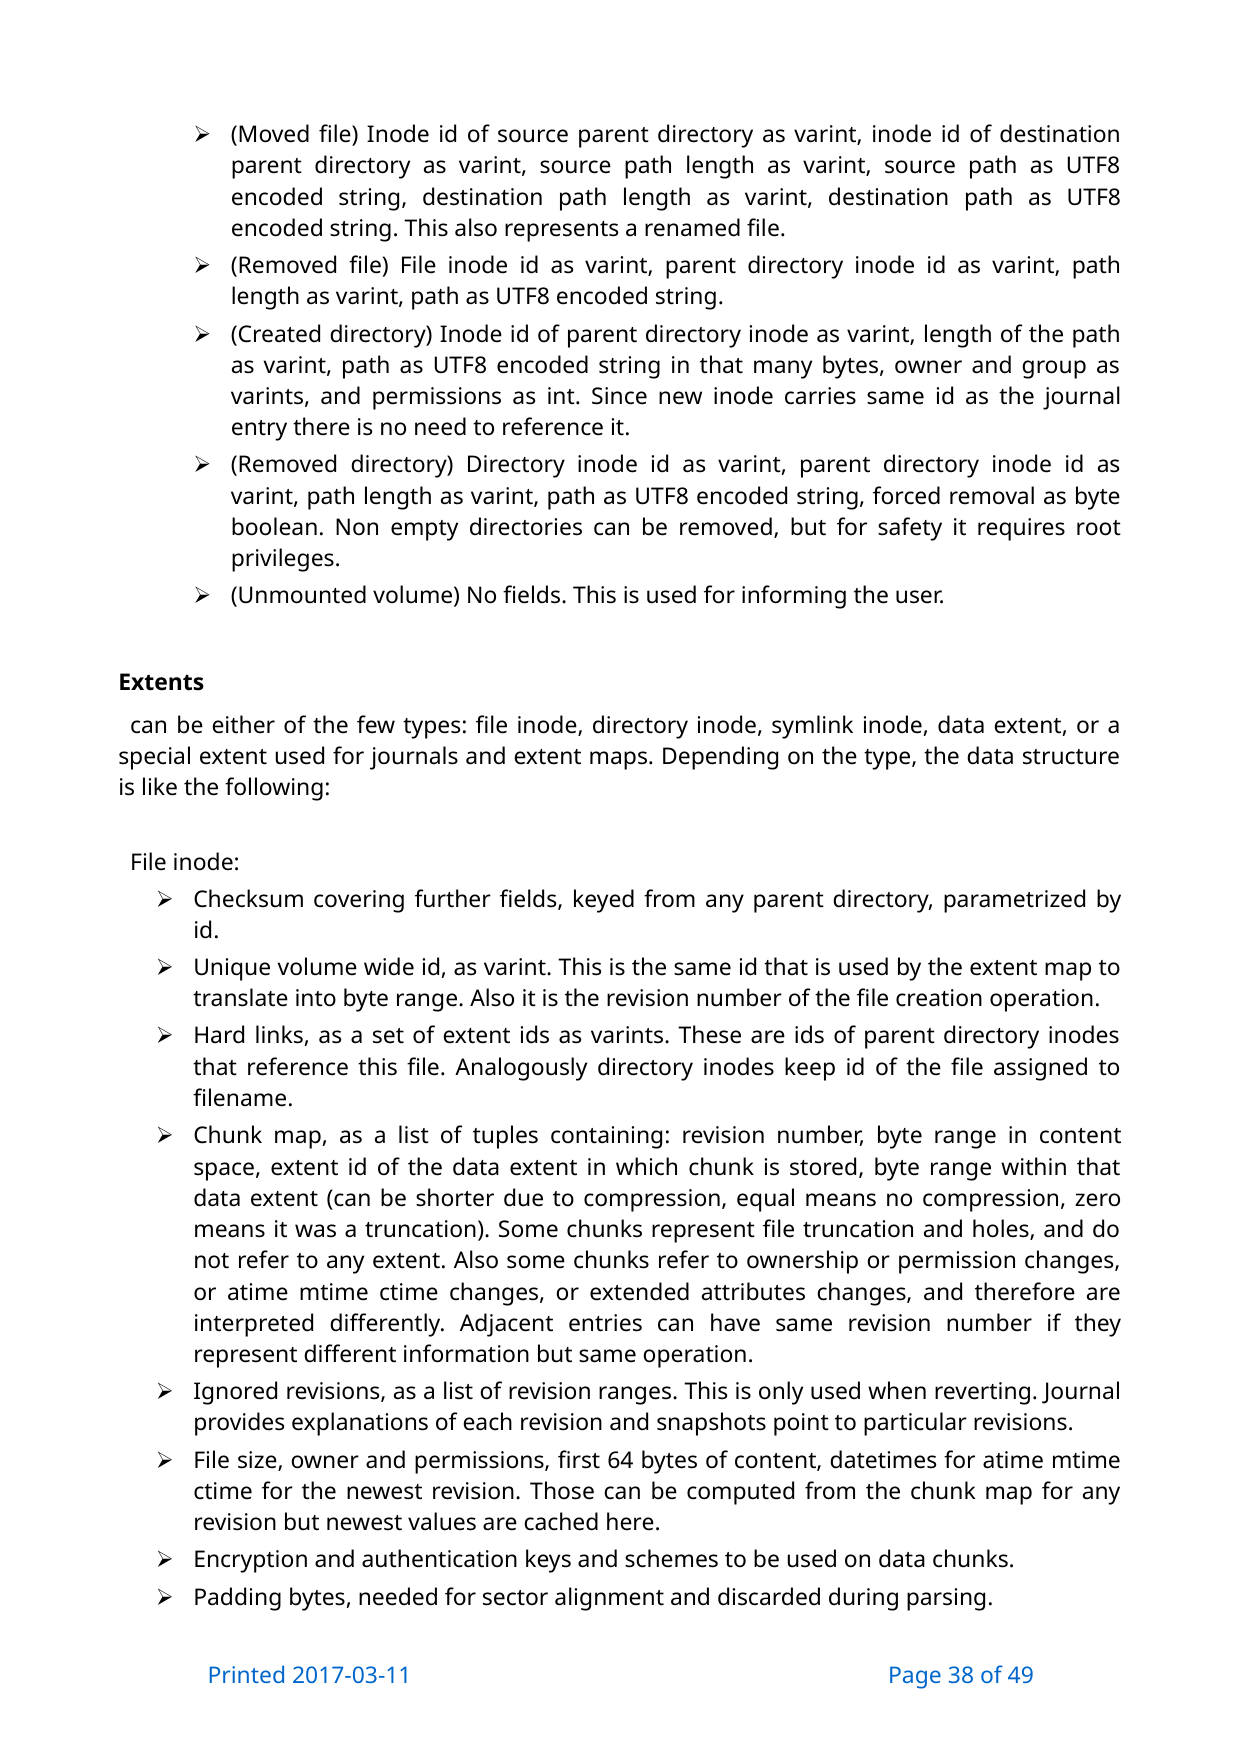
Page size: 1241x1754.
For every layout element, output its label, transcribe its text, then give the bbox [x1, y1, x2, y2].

list Padding bytes, needed for sector alignment and discarded during parsing. [156, 1580, 1122, 1612]
list (Removed file) File inode id as varint, parent directory inode id as varint, path length as varint, path as UTF8 encoded string. [193, 249, 1122, 312]
list Checksum covering further fields, keyed from any parent directory, parametrized by id. [156, 883, 1122, 945]
list Hard links, as a set of extent ids as varints. These are ids of parent directory inodes that reference this file. Analogously directory inodes keep id of the file assigned to filename. [156, 1019, 1122, 1113]
list Chunk map, as a list of tuples containing: revision number, byte range in content space, extent id of the data extent in which chunk is stored, byte range within that data extent (can be shorter due to compression, equal means no compression, zero means it was a truncation). Some chunks represent file truncation and holes, and do not refer to any extent. Also some chunks refer to ownership or permission changes, or atime mtime ctime changes, or extended attributes changes, and therefore are interpreted differently. Adjacent entries can have same revision number if they represent different information but same operation. [156, 1119, 1122, 1369]
list Encryption and authentication keys and schemes to be used on data chunks. [156, 1543, 1122, 1574]
list (Unmounted volume) No fields. This is used for informing the user. [193, 579, 1122, 611]
list Ignored revisions, as a list of revision ranges. This is only used when reverting. Journal provides explanations of each revision and snapshots point to particular revisions. [156, 1375, 1122, 1438]
text File inode: [118, 845, 1122, 877]
list (Moved file) Inode id of source parent directory as varint, inode id of destination parent directory as varint, source path length as varint, source path as UTF8 encoded string, destination path length as varint, destination path as UTF8 encoded string. This also represents a renamed file. [193, 118, 1122, 243]
list Unique volume wide id, as varint. This is the same id that is used by the extent map to translate into byte range. Also it is the revision number of the file creation operation. [156, 951, 1122, 1013]
list File size, owner and permissions, first 64 bytes of content, datetimes for atime mtime ctime for the newest revision. Those can be computed from the chunk map for any revision but newest values are cached here. [156, 1443, 1122, 1537]
list (Removed directory) Directory inode id as varint, parent directory inode id as varint, path length as varint, path as UTF8 encoded string, forced removal as byte boolean. Non empty directories can be removed, but for safety it requires root privileges. [193, 448, 1122, 573]
text can be either of the few types: file inode, directory inode, symlink inode, data extent, or a special extent used for journals and extent maps. Depending on the type, the data structure is like the following: [118, 708, 1122, 802]
subtitle Extents [118, 666, 1122, 697]
list (Created directory) Inode id of parent directory inode as varint, length of the path as varint, path as UTF8 encoded string in that many bytes, owner and group as varints, and permissions as int. Since new inode carries same id as the journal entry there is no need to reference it. [193, 317, 1122, 442]
